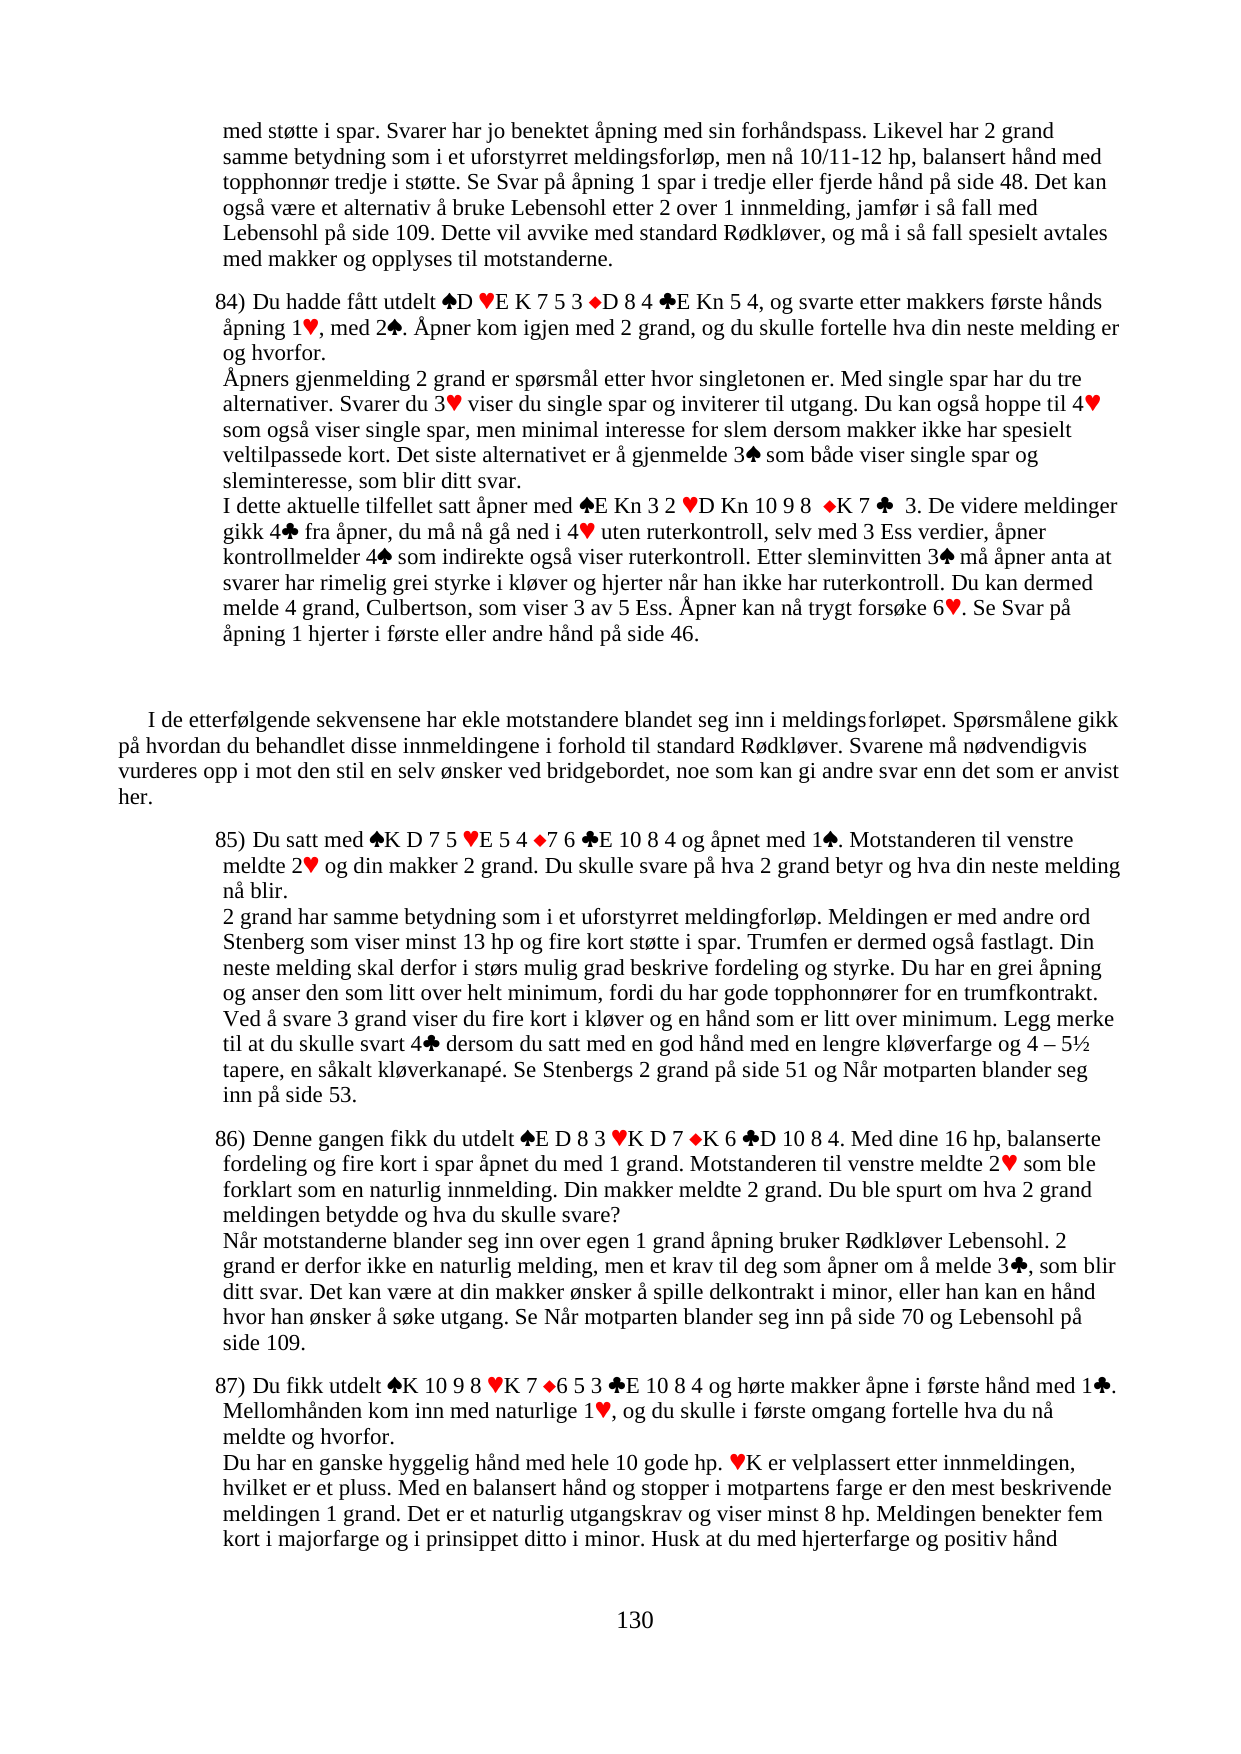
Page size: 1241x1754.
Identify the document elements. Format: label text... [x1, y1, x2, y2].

list Du fikk utdelt ªK 10 9 8 ©K 7 ¨6 5 3 §E 10 8 4 og hørte makker åpne i første hånd med 1§. Mellomhånden kom inn med naturlige 1©, og du skulle i første omgang fortelle hva du nå meldte og hvorfor. Du har en ganske hyggelig hånd med hele 10 gode hp. ©K er velplassert etter innmeldingen, hvilket er et pluss. Med en balansert hånd og stopper i motpartens farge er den mest beskrivende meldingen 1 grand. Det er et naturlig utgangskrav og viser minst 8 hp. Meldingen benekter fem kort i major­farge og i prinsippet ditto i minor. Husk at du med hjerterfarge og positiv hånd [185, 1373, 1122, 1551]
list Denne gangen fikk du utdelt ªE D 8 3 ©K D 7 ¨K 6 §D 10 8 4. Med dine 16 hp, balanserte fordeling og fire kort i spar åpnet du med 1 grand. Motstanderen til venstre meldte 2© som ble forklart som en naturlig innmelding. Din makker meldte 2 grand. Du ble spurt om hva 2 grand meldingen betydde og hva du skulle svare? Når motstanderne blander seg inn over egen 1 grand åpning bruker Rødkløver Lebensohl. 2 grand er derfor ikke en naturlig melding, men et krav til deg som åpner om å melde 3§, som blir ditt svar. Det kan være at din makker ønsker å spille delkontrakt i minor, eller han kan en hånd hvor han ønsker å søke utgang. Se Når motparten blander seg inn på side 70 og Lebensohl på side 109. [185, 1125, 1122, 1355]
list med støtte i spar. Svarer har jo benektet åpning med sin forhåndspass. Likevel har 2 grand samme betydning som i et uforstyrret meldingsforløp, men nå 10/11-12 hp, balansert hånd med topphonnør tredje i støtte. Se Svar på åpning 1 spar i tredje eller fjerde hånd på side 48. Det kan også være et alternativ å bruke Lebensohl etter 2 over 1 innmelding, jamfør i så fall med Lebensohl på side 109. Dette vil avvike med standard Rødkløver, og må i så fall spesielt avtales med makker og opplyses til motstanderne. [185, 118, 1122, 271]
list Du satt med ªK D 7 5 ©E 5 4 ¨7 6 §E 10 8 4 og åpnet med 1ª. Motstanderen til venstre meldte 2© og din makker 2 grand. Du skulle svare på hva 2 grand betyr og hva din neste melding nå blir. 2 grand har samme betydning som i et uforstyrret meldingforløp. Meldingen er med andre ord Stenberg som viser minst 13 hp og fire kort støtte i spar. Trumfen er dermed også fastlagt. Din neste melding skal derfor i størs mulig grad beskrive fordeling og styrke. Du har en grei åpning og anser den som litt over helt minimum, fordi du har gode topphonnører for en trumfkontrakt. Ved å svare 3 grand viser du fire kort i kløver og en hånd som er litt over minimum. Legg merke til at du skulle svart 4§ dersom du satt med en god hånd med en lengre kløverfarge og 4 – 5½ tapere, en såkalt kløverkanapé. Se Stenbergs 2 grand på side 51 og Når motparten blander seg inn på side 53. [185, 827, 1122, 1108]
list Du hadde fått utdelt ªD ©E K 7 5 3 ¨D 8 4 §E Kn 5 4, og svarte etter makkers første hånds åpning 1©, med 2ª. Åpner kom igjen med 2 grand, og du skulle fortelle hva din neste melding er og hvorfor. Åpners gjenmelding 2 grand er spørsmål etter hvor singletonen er. Med single spar har du tre alternativer. Svarer du 3© viser du single spar og inviterer til utgang. Du kan også hoppe til 4© som også viser single spar, men minimal interesse for slem dersom makker ikke har spesielt veltilpassede kort. Det siste alternativet er å gjenmelde 3ª som både viser single spar og sleminteresse, som blir ditt svar. I dette aktuelle tilfellet satt åpner med ªE Kn 3 2 ©D Kn 10 9 8 ¨K 7 § 3. De videre meldinger gikk 4§ fra åpner, du må nå gå ned i 4© uten ruterkontroll, selv med 3 Ess verdier, åpner kontrollmelder 4ª som indirekte også viser ruterkontroll. Etter sleminvitten 3ª må åpner anta at svarer har rimelig grei styrke i kløver og hjerter når han ikke har ruterkontroll. Du kan dermed melde 4 grand, Culbertson, som viser 3 av 5 Ess. Åpner kan nå trygt forsøke 6©. Se Svar på åpning 1 hjerter i første eller andre hånd på side 46. [185, 289, 1122, 646]
text I de etterfølgende sekvensene har ekle motstandere blandet seg inn i meldings­forløpet. Spørsmålene gikk på hvordan du behandlet disse innmeldingene i forhold til standard Rødkløver. Svarene må nødvendigvis vurderes opp i mot den stil en selv ønsker ved bridgebordet, noe som kan gi andre svar enn det som er anvist her. [118, 707, 1122, 809]
